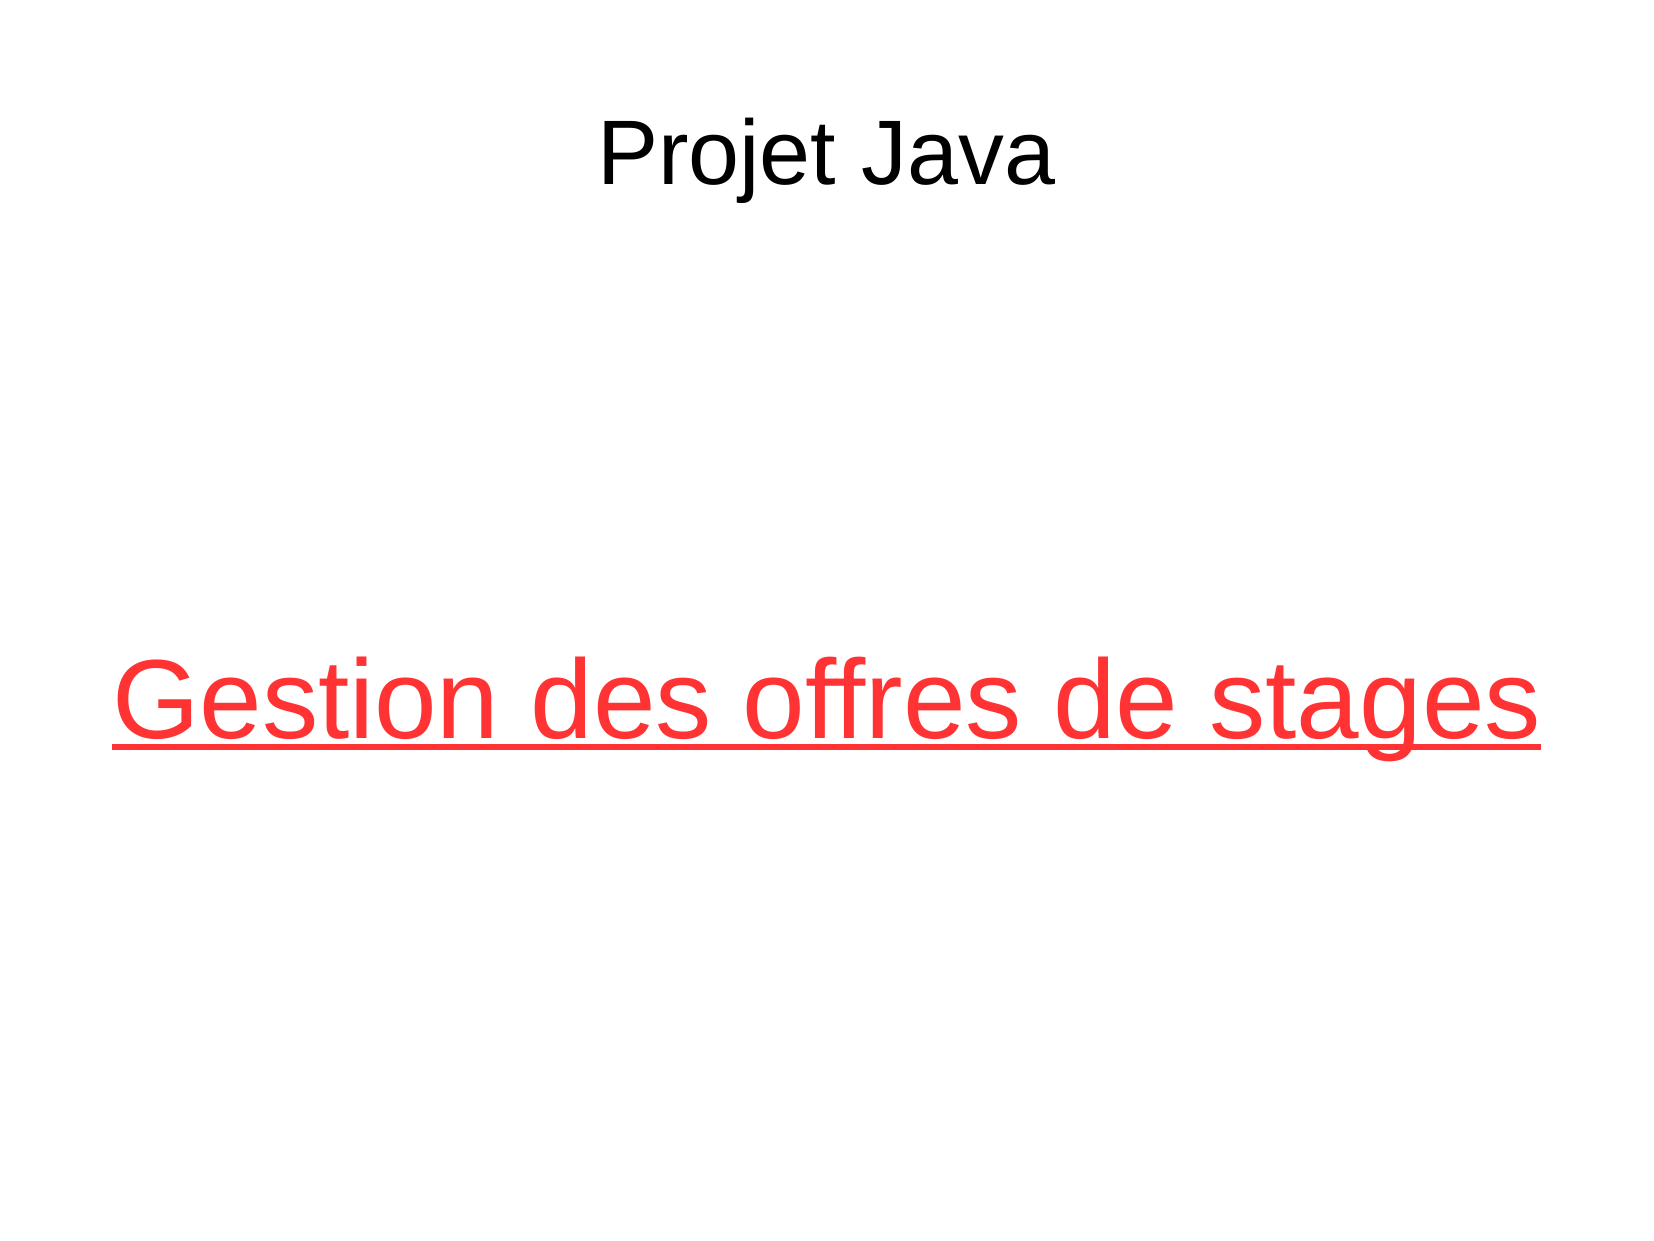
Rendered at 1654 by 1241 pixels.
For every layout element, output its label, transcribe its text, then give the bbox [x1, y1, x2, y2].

subtitle Gestion des offres de stages [82, 290, 1571, 1109]
title Projet Java [82, 49, 1571, 257]
